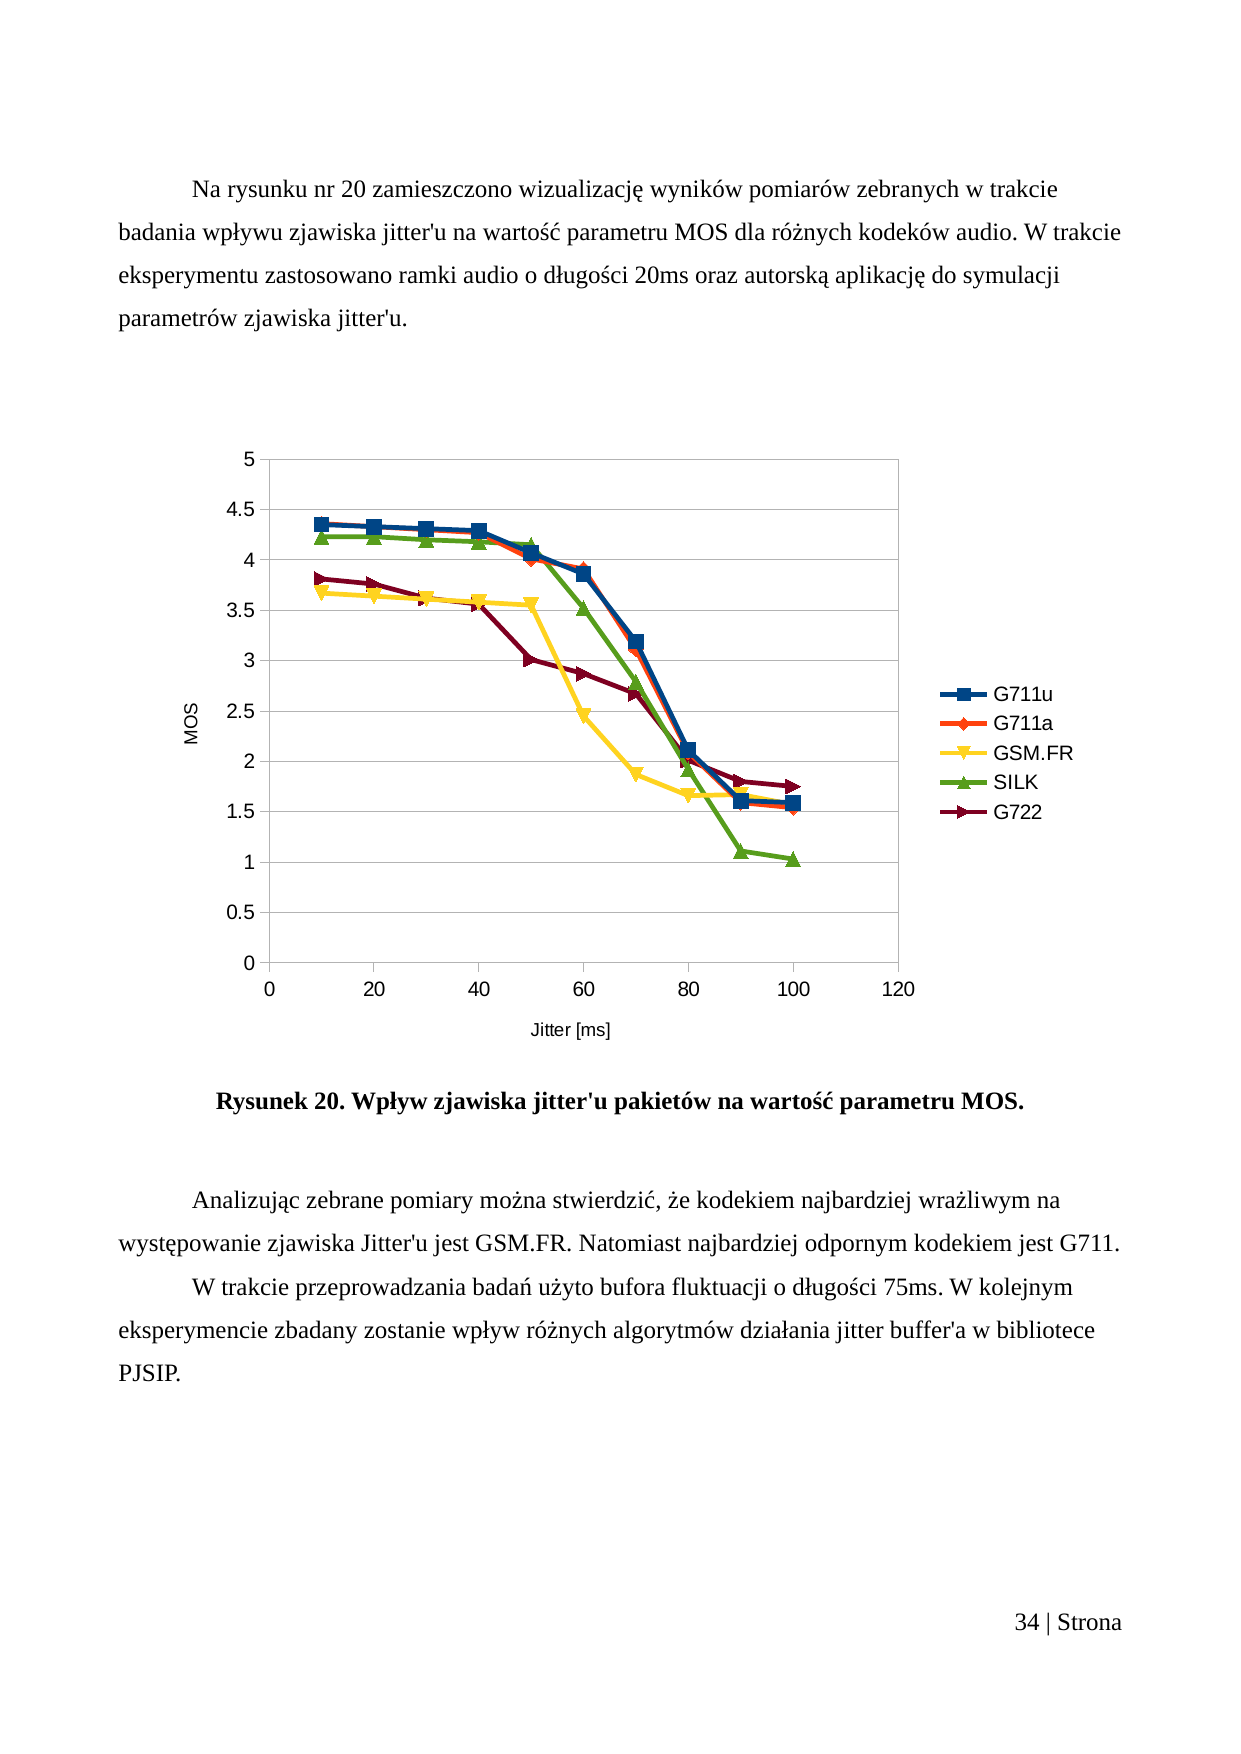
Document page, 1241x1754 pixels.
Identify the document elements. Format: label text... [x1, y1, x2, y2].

text Na rysunku nr 20 zamieszczono wizualizację wyników pomiarów zebranych w trakcie badania wpływu zjawiska jitter'u na wartość parametru MOS dla różnych kodeków audio. W trakcie eksperymentu zastosowano ramki audio o długości 20ms oraz autorską aplikację do symulacji parametrów zjawiska jitter'u. [118, 174, 1122, 332]
text Rysunek 20. Wpływ zjawiska jitter'u pakietów na wartość parametru MOS. [118, 414, 1122, 1115]
text W trakcie przeprowadzania badań użyto bufora fluktuacji o długości 75ms. W kolejnym eksperymencie zbadany zostanie wpływ różnych algorytmów działania jitter buffer'a w bibliotece PJSIP. [118, 1272, 1122, 1387]
text Analizując zebrane pomiary można stwierdzić, że kodekiem najbardziej wrażliwym na występowanie zjawiska Jitter'u jest GSM.FR. Natomiast najbardziej odpornym kodekiem jest G711. [118, 1185, 1122, 1257]
